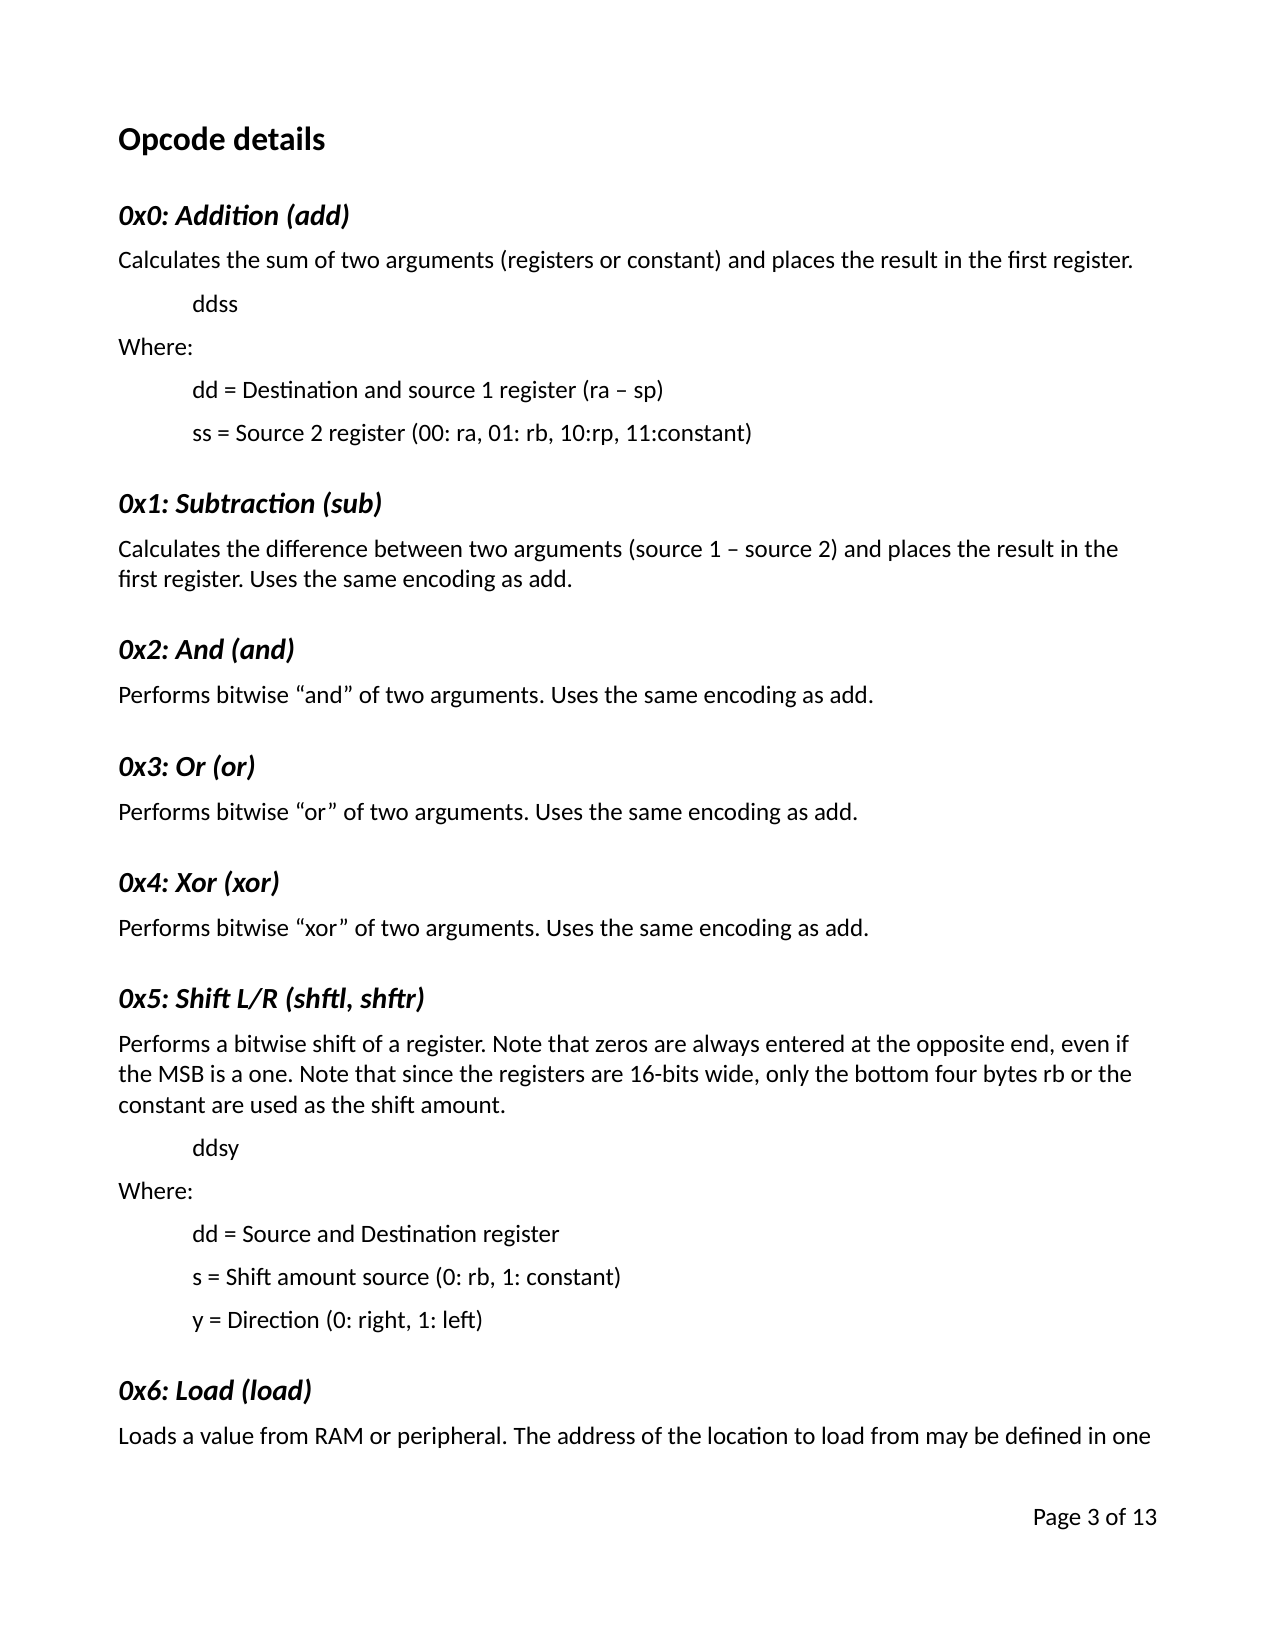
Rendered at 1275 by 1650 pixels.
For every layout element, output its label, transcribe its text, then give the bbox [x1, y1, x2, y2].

text Calculates the sum of two arguments (registers or constant) and places the result in the first register. [118, 245, 1157, 275]
subtitle 0x4: Xor (xor) [118, 864, 1157, 899]
text Performs bitwise “xor” of two arguments. Uses the same encoding as add. [118, 912, 1157, 942]
text ss = Source 2 register (00: ra, 01: rb, 10:rp, 11:constant) [118, 417, 1157, 447]
subtitle 0x5: Shift L/R (shftl, shftr) [118, 980, 1157, 1016]
text Loads a value from RAM or peripheral. The address of the location to load from may be defined in one [118, 1420, 1157, 1451]
subtitle 0x6: Load (load) [118, 1372, 1157, 1408]
text ddsy [118, 1132, 1157, 1163]
subtitle Opcode details [118, 118, 1157, 159]
text Performs a bitwise shift of a register. Note that zeros are always entered at the opposite end, even if the MSB is a one. Note that since the registers are 16-bits wide, only the bottom four bytes rb or the constant are used as the shift amount. [118, 1028, 1157, 1119]
subtitle 0x3: Or (or) [118, 748, 1157, 783]
subtitle 0x0: Addition (add) [118, 197, 1157, 232]
text dd = Destination and source 1 register (ra – sp) [118, 374, 1157, 404]
text Calculates the difference between two arguments (source 1 – source 2) and places the result in the first register. Uses the same encoding as add. [118, 533, 1157, 594]
text Performs bitwise “or” of two arguments. Uses the same encoding as add. [118, 796, 1157, 826]
text Where: [118, 331, 1157, 361]
text y = Direction (0: right, 1: left) [118, 1304, 1157, 1335]
text dd = Source and Destination register [118, 1218, 1157, 1249]
text Performs bitwise “and” of two arguments. Uses the same encoding as add. [118, 679, 1157, 710]
subtitle 0x2: And (and) [118, 631, 1157, 667]
text s = Shift amount source (0: rb, 1: constant) [118, 1261, 1157, 1292]
text ddss [118, 288, 1157, 318]
subtitle 0x1: Subtraction (sub) [118, 485, 1157, 520]
text Where: [118, 1175, 1157, 1206]
